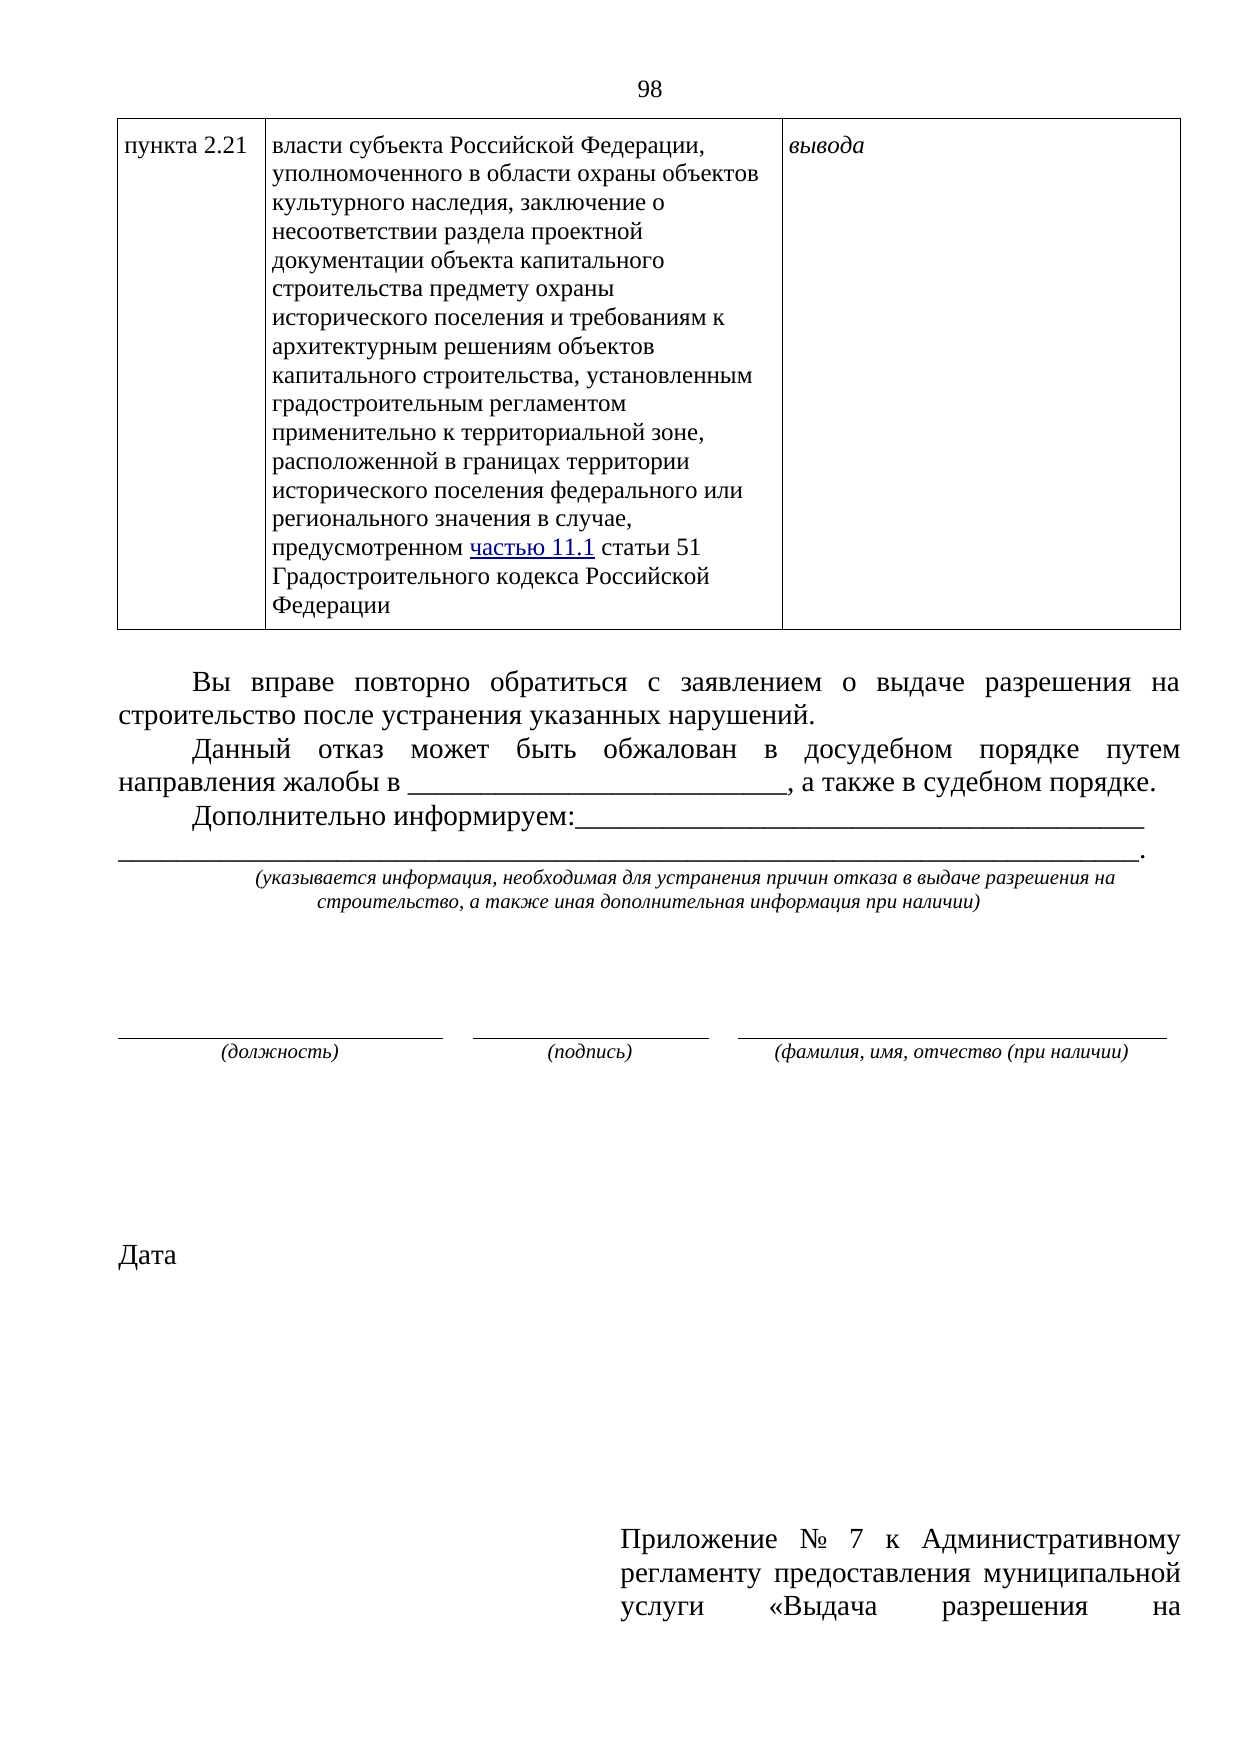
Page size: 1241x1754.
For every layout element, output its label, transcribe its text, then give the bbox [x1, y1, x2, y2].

table_header [118, 1009, 443, 1038]
table_header [738, 1009, 1167, 1038]
text Вы вправе повторно обратиться с заявлением о выдаче разрешения на строительство после устранения указанных нарушений. [118, 664, 1181, 731]
table_header [709, 1009, 738, 1038]
text Дополнительно информируем:_______________________________________ ______________________________________________________________________. [118, 798, 1181, 865]
table_cell (подпись) [473, 1039, 709, 1063]
table_header [443, 1009, 472, 1038]
table_cell власти субъекта Российской Федерации, уполномоченного в области охраны объектов культурного наследия, заключение о несоответствии раздела проектной документации объекта капитального строительства предмету охраны исторического поселения и требованиям к архитектурным решениям объектов капитального строительства, установленным градостроительным регламентом применительно к территориальной зоне, расположенной в границах территории исторического поселения федерального или регионального значения в случае, предусмотренном частью 11.1 статьи 51 Градостроительного кодекса Российской Федерации [266, 119, 782, 629]
text Приложение № 7 к Административному регламенту предоставления муниципальной услуги «Выдача разрешения на [620, 1521, 1181, 1622]
table_cell вывода [783, 119, 1180, 629]
table_cell [443, 1038, 472, 1063]
table_cell пункта 2.21 [118, 119, 265, 629]
table_header [473, 1009, 709, 1038]
table_cell [709, 1038, 738, 1063]
table_cell (должность) [118, 1039, 443, 1063]
text Дата [118, 1237, 1181, 1270]
text Данный отказ может быть обжалован в досудебном порядке путем направления жалобы в __________________________, а также в судебном порядке. [118, 731, 1181, 798]
table_cell (фамилия, имя, отчество (при наличии) [738, 1039, 1167, 1063]
text (указывается информация, необходимая для устранения причин отказа в выдаче разрешения на строительство, а также иная дополнительная информация при наличии) [118, 865, 1181, 913]
